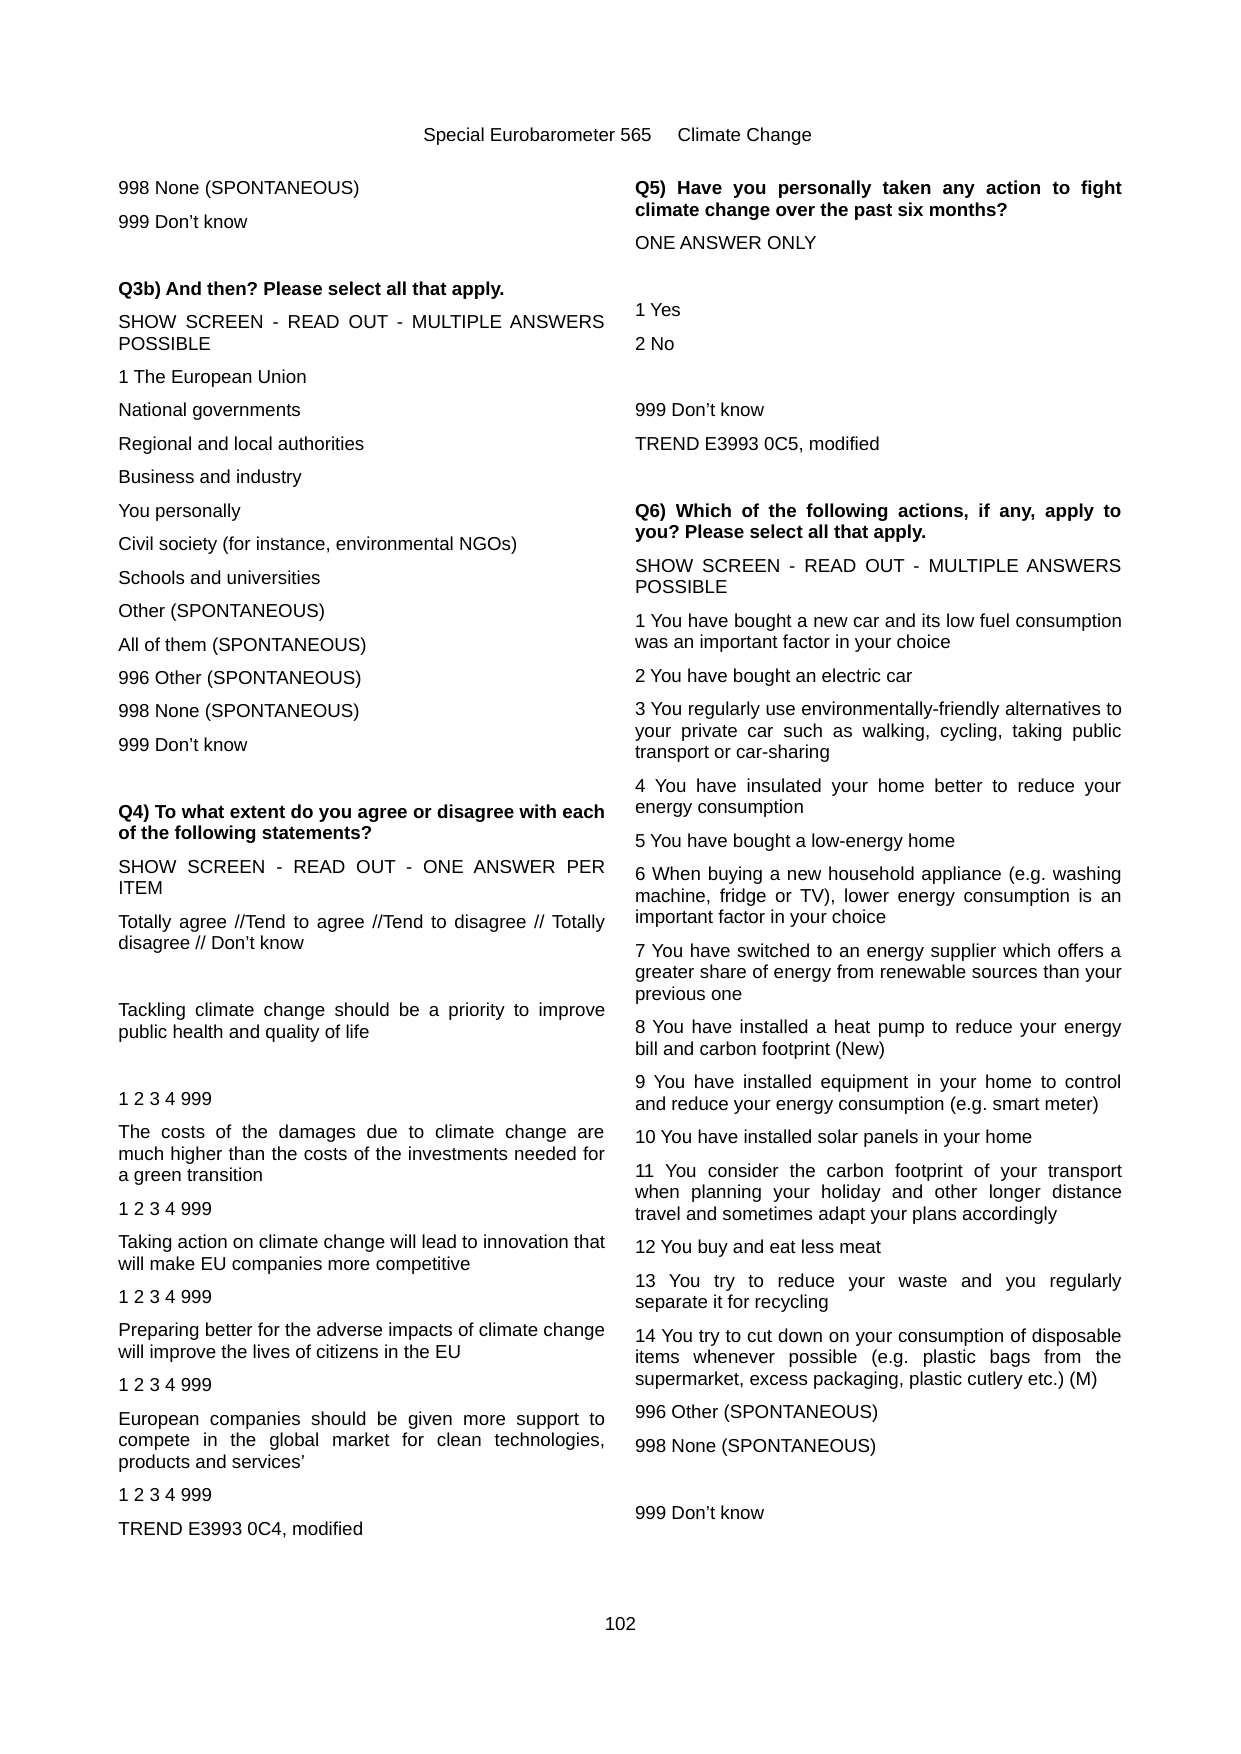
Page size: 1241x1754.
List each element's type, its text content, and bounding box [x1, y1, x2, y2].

text You personally [118, 499, 605, 521]
text 996 Other (SPONTANEOUS) [118, 667, 605, 688]
text Business and industry [118, 466, 605, 488]
text 5 You have bought a low-energy home [635, 829, 1122, 851]
text 999 Don’t know [635, 1501, 1122, 1523]
text 10 You have installed solar panels in your home [635, 1126, 1122, 1148]
text 2 You have bought an electric car [635, 664, 1122, 686]
text Totally agree //Tend to agree //Tend to disagree // Totally disagree // Don’t know [118, 911, 605, 954]
text 1 Yes [635, 299, 1122, 321]
text 1 You have bought a new car and its low fuel consumption was an important factor in your choice [635, 609, 1122, 653]
text ONE ANSWER ONLY [635, 232, 1122, 254]
text 8 You have installed a heat pump to reduce your energy bill and carbon footprint (New) [635, 1016, 1122, 1059]
text 6 When buying a new household appliance (e.g. washing machine, fridge or TV), lower energy consumption is an important factor in your choice [635, 863, 1122, 928]
text Other (SPONTANEOUS) [118, 600, 605, 621]
text SHOW SCREEN - READ OUT - ONE ANSWER PER ITEM [118, 856, 605, 899]
text 11 You consider the carbon footprint of your transport when planning your holiday and other longer distance travel and sometimes adapt your plans accordingly [635, 1159, 1122, 1224]
text Q4) To what extent do you agree or disagree with each of the following statements? [118, 801, 605, 844]
text SHOW SCREEN - READ OUT - MULTIPLE ANSWERS POSSIBLE [118, 311, 605, 354]
text 1 2 3 4 999 [118, 1286, 605, 1307]
text 1 2 3 4 999 [118, 1374, 605, 1396]
text Q5) Have you personally taken any action to fight climate change over the past six months? [635, 177, 1122, 220]
text Schools and universities [118, 566, 605, 588]
text 1 2 3 4 999 [118, 1197, 605, 1219]
text 999 Don’t know [118, 211, 605, 232]
text Tackling climate change should be a priority to improve public health and quality of life [118, 999, 605, 1042]
text 999 Don’t know [635, 399, 1122, 421]
text The costs of the damages due to climate change are much higher than the costs of the investments needed for a green transition [118, 1121, 605, 1186]
text TREND E3993 0C4, modified [118, 1518, 605, 1539]
text 3 You regularly use environmentally-friendly alternatives to your private car such as walking, cycling, taking public transport or car-sharing [635, 698, 1122, 763]
text Civil society (for instance, environmental NGOs) [118, 533, 605, 554]
text 14 You try to cut down on your consumption of disposable items whenever possible (e.g. plastic bags from the supermarket, excess packaging, plastic cutlery etc.) (M) [635, 1324, 1122, 1389]
text 7 You have switched to an energy supplier which offers a greater share of energy from renewable sources than your previous one [635, 939, 1122, 1004]
text 13 You try to reduce your waste and you regularly separate it for recycling [635, 1269, 1122, 1313]
text TREND E3993 0C5, modified [635, 433, 1122, 454]
text Taking action on climate change will lead to innovation that will make EU companies more competitive [118, 1231, 605, 1274]
text Q6) Which of the following actions, if any, apply to you? Please select all that apply. [635, 499, 1122, 543]
text 998 None (SPONTANEOUS) [635, 1434, 1122, 1456]
text 1 2 3 4 999 [118, 1087, 605, 1109]
text 4 You have insulated your home better to reduce your energy consumption [635, 774, 1122, 818]
text 1 The European Union [118, 366, 605, 387]
text 996 Other (SPONTANEOUS) [635, 1401, 1122, 1423]
text European companies should be given more support to compete in the global market for clean technologies, products and services’ [118, 1408, 605, 1472]
text Q3b) And then? Please select all that apply. [118, 277, 605, 299]
text 2 No [635, 332, 1122, 354]
text 1 2 3 4 999 [118, 1484, 605, 1506]
text Regional and local authorities [118, 433, 605, 454]
text Preparing better for the adverse impacts of climate change will improve the lives of citizens in the EU [118, 1319, 605, 1362]
text National governments [118, 399, 605, 421]
text 9 You have installed equipment in your home to control and reduce your energy consumption (e.g. smart meter) [635, 1071, 1122, 1114]
text 998 None (SPONTANEOUS) [118, 700, 605, 722]
text All of them (SPONTANEOUS) [118, 633, 605, 655]
text 12 You buy and eat less meat [635, 1236, 1122, 1258]
text SHOW SCREEN - READ OUT - MULTIPLE ANSWERS POSSIBLE [635, 554, 1122, 598]
text 998 None (SPONTANEOUS) [118, 177, 605, 199]
text 999 Don’t know [118, 734, 605, 755]
